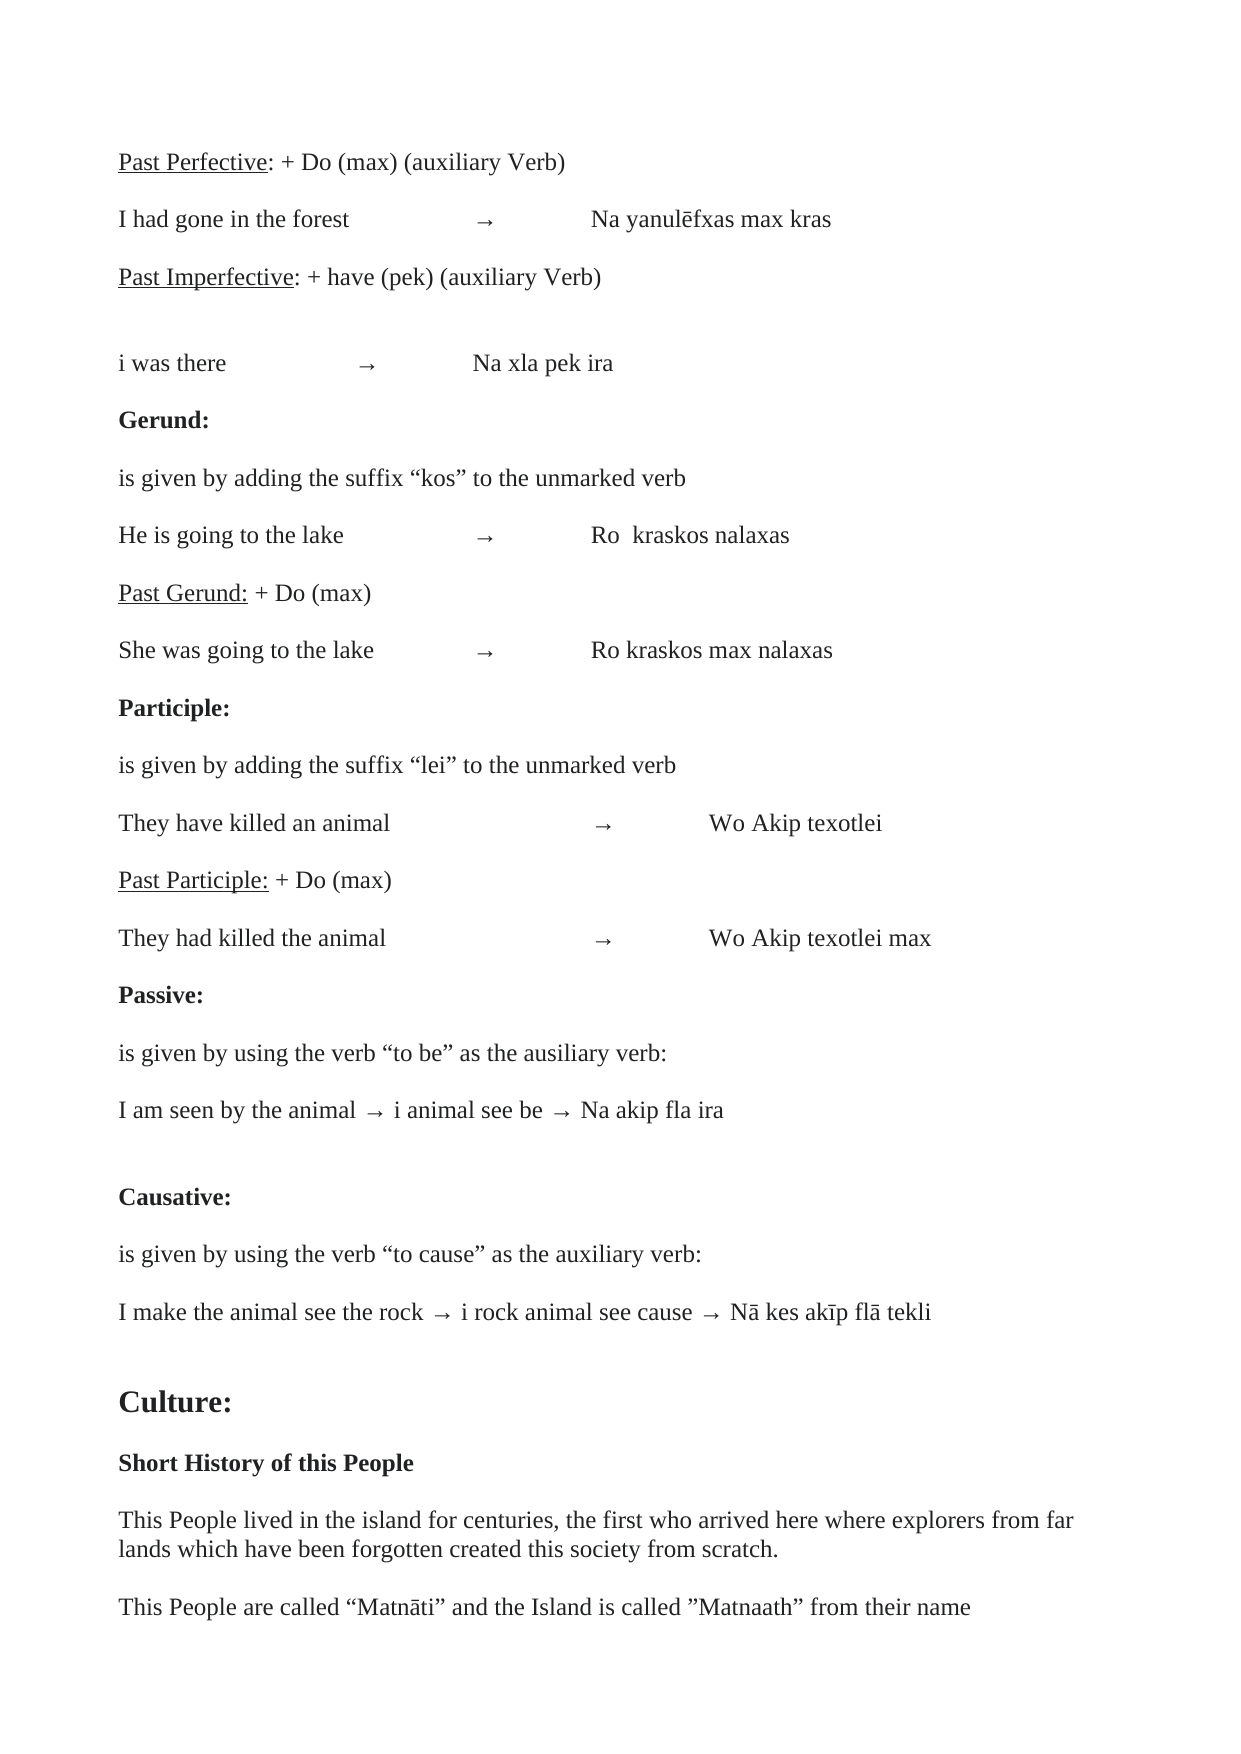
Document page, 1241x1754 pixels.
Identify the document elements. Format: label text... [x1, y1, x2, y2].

text Past Gerund: + Do (max) [118, 578, 1122, 607]
text Participle: [118, 693, 1122, 722]
text Past Perfective: + Do (max) (auxiliary Verb) [118, 147, 1122, 176]
text i was there → Na xla pek ira [118, 348, 1122, 377]
text Causative: [118, 1182, 1122, 1211]
text They have killed an animal → Wo Akip texotlei [118, 808, 1122, 837]
text Gerund: [118, 406, 1122, 434]
text Short History of this People [118, 1448, 1122, 1477]
text Passive: [118, 981, 1122, 1009]
text She was going to the lake → Ro kraskos max nalaxas [118, 636, 1122, 664]
text They had killed the animal → Wo Akip texotlei max [118, 923, 1122, 952]
text Culture: [118, 1383, 1122, 1419]
text Past Participle: + Do (max) [118, 866, 1122, 894]
text is given by adding the suffix “kos” to the unmarked verb [118, 463, 1122, 492]
text I am seen by the animal → i animal see be → Na akip fla ira [118, 1096, 1122, 1124]
text I make the animal see the rock → i rock animal see cause → Nā kes akīp flā tekli [118, 1297, 1122, 1326]
text is given by using the verb “to be” as the ausiliary verb: [118, 1038, 1122, 1067]
text This People lived in the island for centuries, the first who arrived here where explorers from far lands which have been forgotten created this society from scratch. [118, 1505, 1122, 1563]
text Past Imperfective: + have (pek) (auxiliary Verb) [118, 262, 1122, 291]
text He is going to the lake → Ro kraskos nalaxas [118, 521, 1122, 549]
text I had gone in the forest → Na yanulēfxas max kras [118, 204, 1122, 233]
text This People are called “Matnāti” and the Island is called ”Matnaath” from their name [118, 1592, 1122, 1620]
text is given by adding the suffix “lei” to the unmarked verb [118, 751, 1122, 779]
text is given by using the verb “to cause” as the auxiliary verb: [118, 1239, 1122, 1268]
